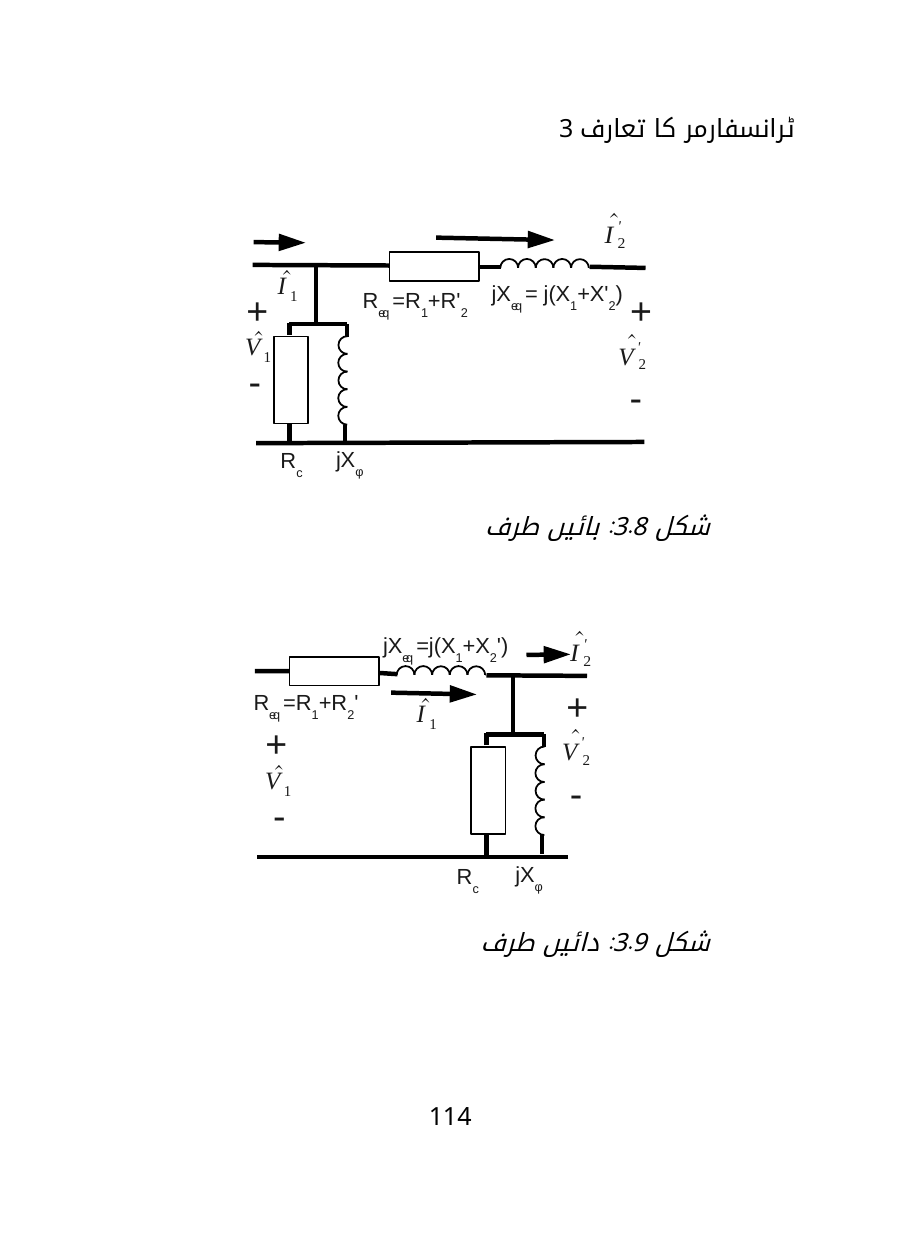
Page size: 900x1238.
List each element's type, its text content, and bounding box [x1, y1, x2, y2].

text شکل 3.9: دائیں طرف [190, 610, 710, 966]
text شکل 3.8: بائیں طرف [190, 195, 710, 551]
